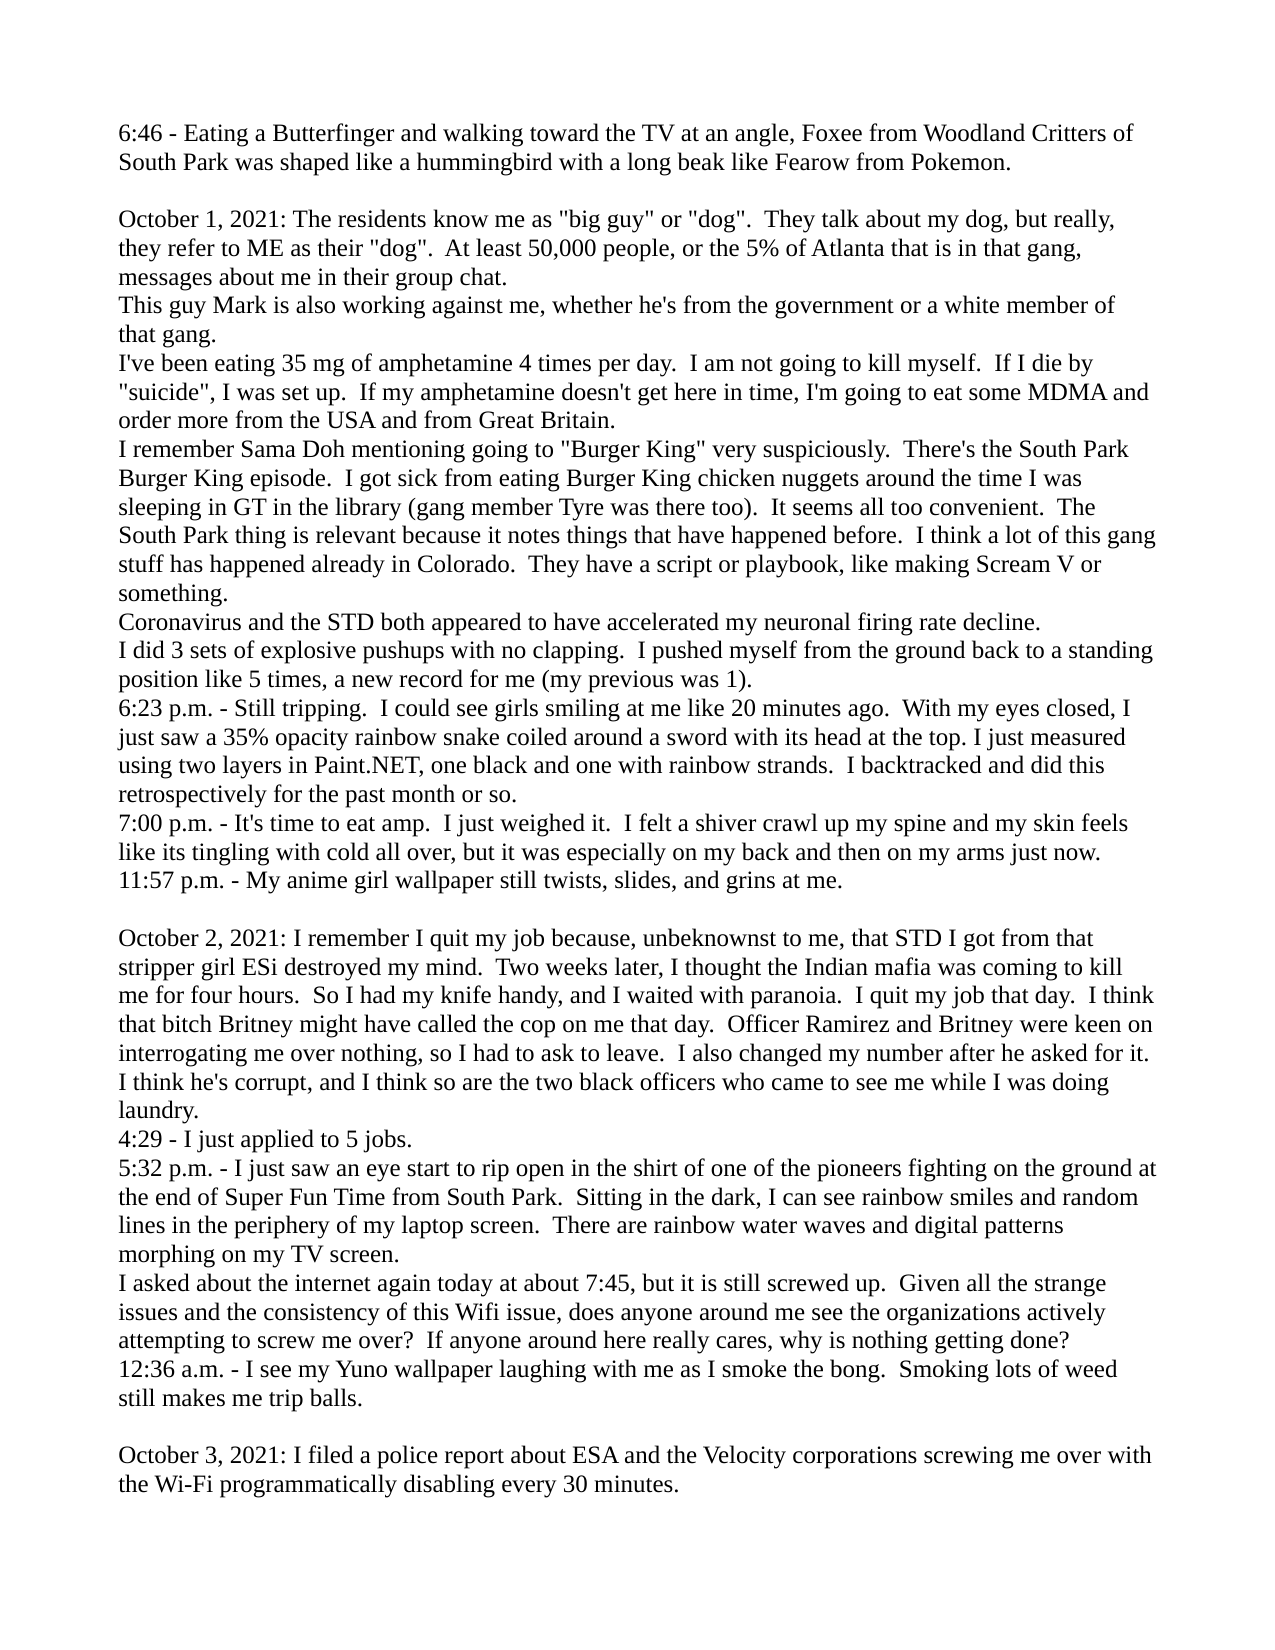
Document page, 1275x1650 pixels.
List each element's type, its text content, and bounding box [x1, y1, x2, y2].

text 4:29 - I just applied to 5 jobs. [118, 1124, 1157, 1153]
text I asked about the internet again today at about 7:45, but it is still screwed up. Given all the strange issues and the consistency of this Wifi issue, does anyone around me see the organizations actively attempting to screw me over? If anyone around here really cares, why is nothing getting done? [118, 1268, 1157, 1354]
text 11:57 p.m. - My anime girl wallpaper still twists, slides, and grins at me. [118, 866, 1157, 894]
text 7:00 p.m. - It's time to eat amp. I just weighed it. I felt a shiver crawl up my spine and my skin feels like its tingling with cold all over, but it was especially on my back and then on my arms just now. [118, 808, 1157, 866]
text October 2, 2021: I remember I quit my job because, unbeknownst to me, that STD I got from that stripper girl ESi destroyed my mind. Two weeks later, I thought the Indian mafia was coming to kill me for four hours. So I had my knife handy, and I waited with paranoia. I quit my job that day. I think that bitch Britney might have called the cop on me that day. Officer Ramirez and Britney were keen on interrogating me over nothing, so I had to ask to leave. I also changed my number after he asked for it. I think he's corrupt, and I think so are the two black officers who came to see me while I was doing laundry. [118, 923, 1157, 1124]
text 6:46 - Eating a Butterfinger and walking toward the TV at an angle, Foxee from Woodland Critters of South Park was shaped like a hummingbird with a long beak like Fearow from Pokemon. [118, 118, 1157, 176]
text Coronavirus and the STD both appeared to have accelerated my neuronal firing rate decline. [118, 607, 1157, 636]
text 5:32 p.m. - I just saw an eye start to rip open in the shirt of one of the pioneers fighting on the ground at the end of Super Fun Time from South Park. Sitting in the dark, I can see rainbow smiles and random lines in the periphery of my laptop screen. There are rainbow water waves and digital patterns morphing on my TV screen. [118, 1153, 1157, 1268]
text October 3, 2021: I filed a police report about ESA and the Velocity corporations screwing me over with the Wi-Fi programmatically disabling every 30 minutes. [118, 1441, 1157, 1498]
text This guy Mark is also working against me, whether he's from the government or a white member of that gang. [118, 291, 1157, 348]
text I did 3 sets of explosive pushups with no clapping. I pushed myself from the ground back to a standing position like 5 times, a new record for me (my previous was 1). [118, 636, 1157, 693]
text I've been eating 35 mg of amphetamine 4 times per day. I am not going to kill myself. If I die by "suicide", I was set up. If my amphetamine doesn't get here in time, I'm going to eat some MDMA and order more from the USA and from Great Britain. [118, 348, 1157, 434]
text I remember Sama Doh mentioning going to "Burger King" very suspiciously. There's the South Park Burger King episode. I got sick from eating Burger King chicken nuggets around the time I was sleeping in GT in the library (gang member Tyre was there too). It seems all too convenient. The South Park thing is relevant because it notes things that have happened before. I think a lot of this gang stuff has happened already in Colorado. They have a script or playbook, like making Scream V or something. [118, 434, 1157, 607]
text 6:23 p.m. - Still tripping. I could see girls smiling at me like 20 minutes ago. With my eyes closed, I just saw a 35% opacity rainbow snake coiled around a sword with its head at the top. I just measured using two layers in Paint.NET, one black and one with rainbow strands. I backtracked and did this retrospectively for the past month or so. [118, 693, 1157, 808]
text 12:36 a.m. - I see my Yuno wallpaper laughing with me as I smoke the bong. Smoking lots of weed still makes me trip balls. [118, 1354, 1157, 1412]
text October 1, 2021: The residents know me as "big guy" or "dog". They talk about my dog, but really, they refer to ME as their "dog". At least 50,000 people, or the 5% of Atlanta that is in that gang, messages about me in their group chat. [118, 204, 1157, 291]
